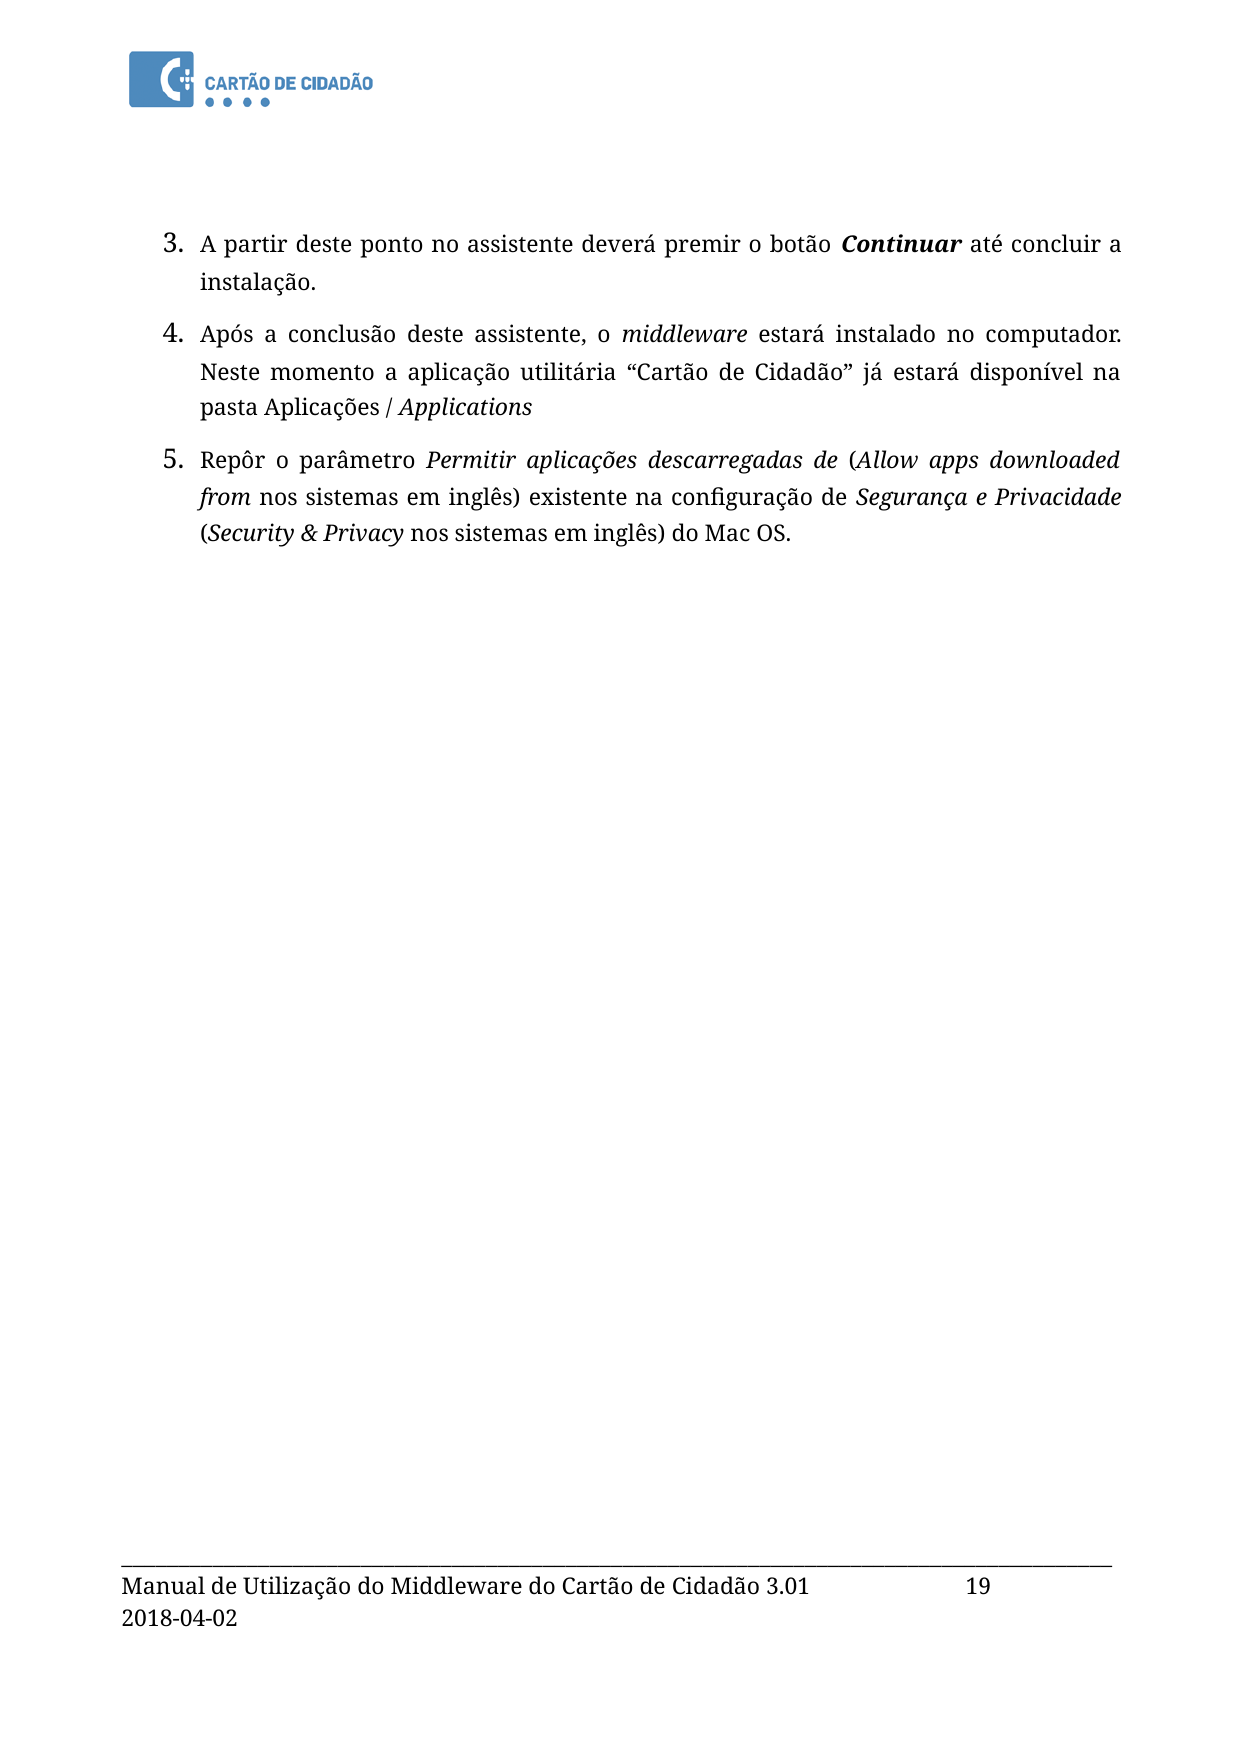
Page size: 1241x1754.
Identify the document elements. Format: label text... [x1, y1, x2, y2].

list Repôr o parâmetro Permitir aplicações descarregadas de (Allow apps downloaded from nos sistemas em inglês) existente na configuração de Segurança e Privacidade (Security & Privacy nos sistemas em inglês) do Mac OS. [162, 440, 1122, 548]
picture [127, 45, 420, 115]
list A partir deste ponto no assistente deverá premir o botão Continuar até concluir a instalação. [162, 224, 1122, 297]
list Após a conclusão deste assistente, o middleware estará instalado no computador. Neste momento a aplicação utilitária “Cartão de Cidadão” já estará disponível na pasta Aplicações / Applications [162, 314, 1122, 423]
